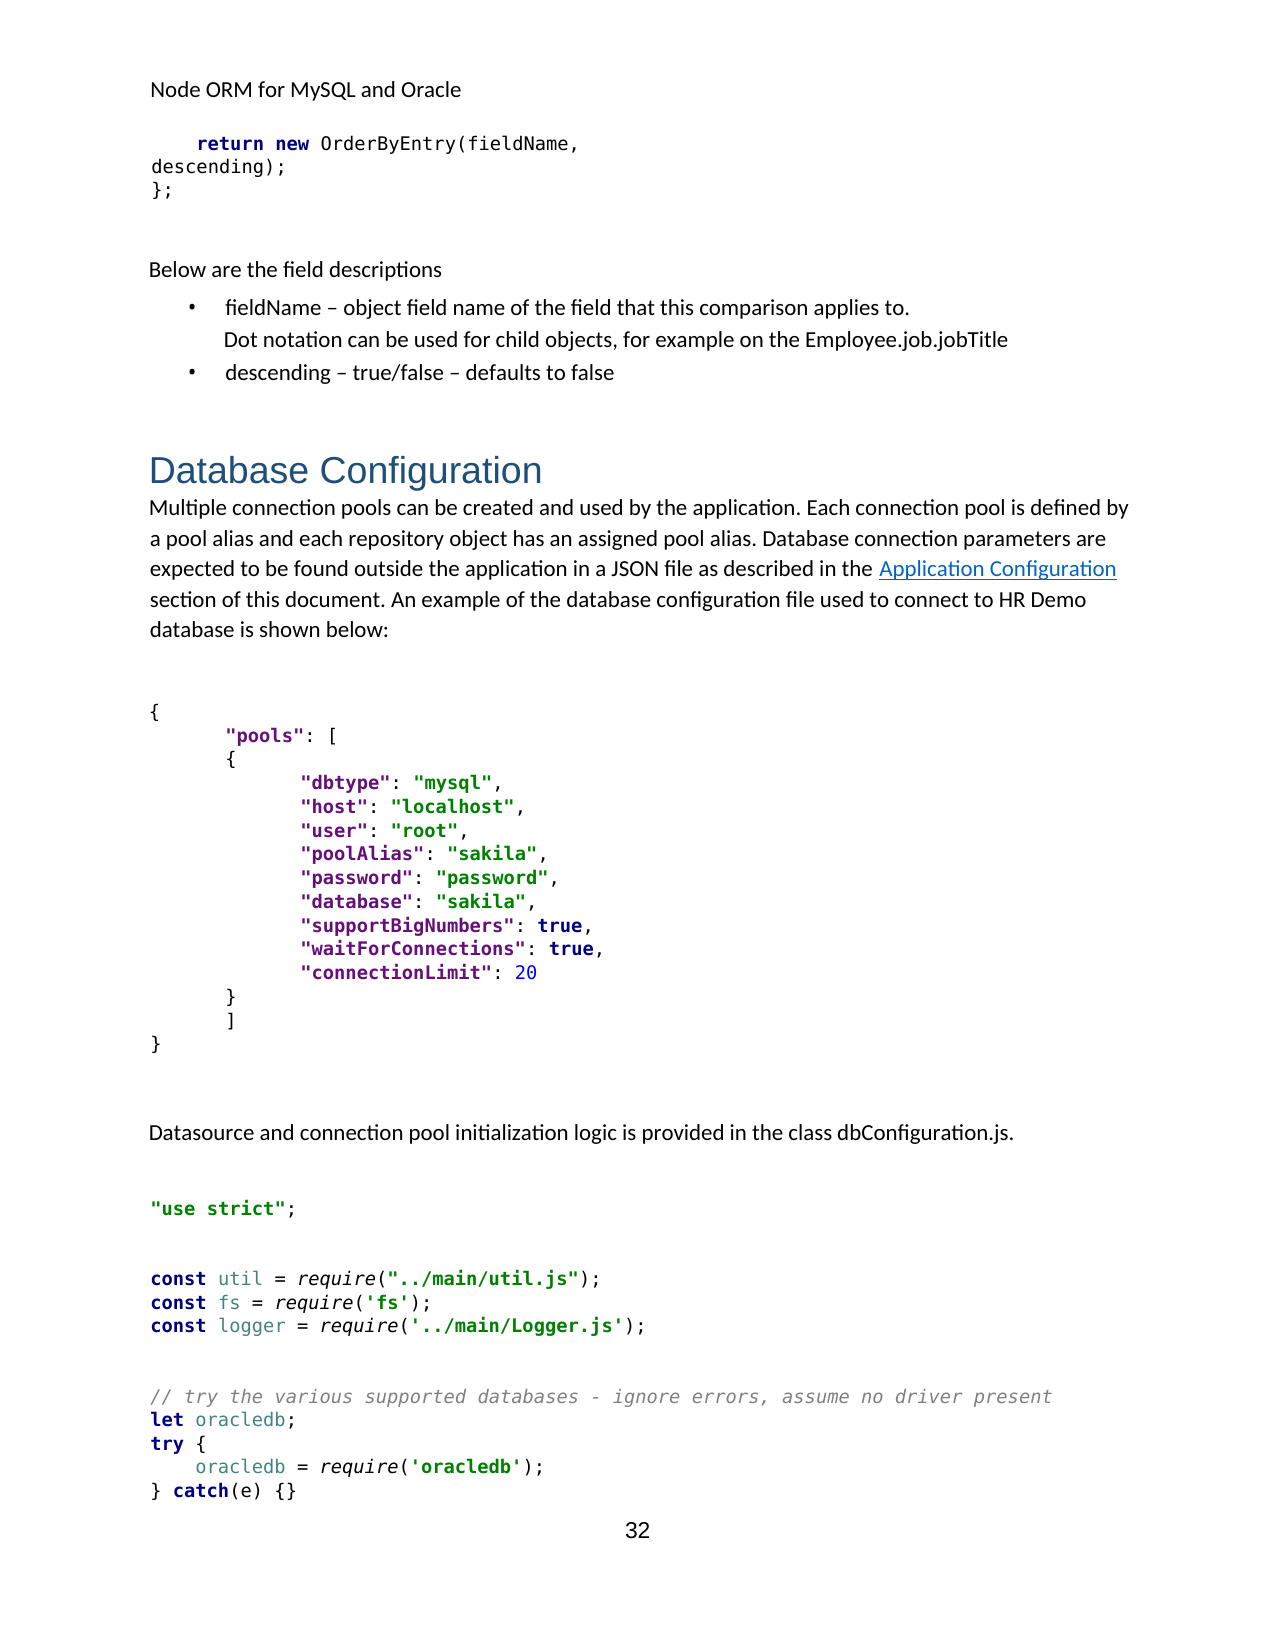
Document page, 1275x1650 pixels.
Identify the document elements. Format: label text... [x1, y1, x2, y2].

subtitle Database Configuration [148, 449, 1143, 492]
text Datasource and connection pool initialization logic is provided in the class dbConfiguration.js. [148, 1118, 1132, 1146]
text "use strict"; const util = require("../main/util.js"); const fs = require('fs'); const logger = require('../main/Logger.js'); // try the various supported databases - ignore errors, assume no driver present let oracledb; try { oracledb = require('oracledb'); } catch(e) {} [150, 1198, 1143, 1502]
text { "pools": [ { "dbtype": "mysql", "host": "localhost", "user": "root", "poolAlias": "sakila", "password": "password", "database": "sakila", "supportBigNumbers": true, "waitForConnections": true, "connectionLimit": 20 } ] } [149, 701, 1131, 1076]
text Below are the field descriptions [148, 256, 1132, 284]
text Dot notation can be used for child objects, for example on the Employee.job.jobTitle [188, 325, 1103, 353]
text • fieldName – object field name of the field that this comparison applies to. [188, 291, 1103, 322]
text • descending – true/false – defaults to false [188, 356, 1103, 387]
text return new OrderByEntry(fieldName, descending); }; [150, 133, 580, 227]
text Multiple connection pools can be created and used by the application. Each connection pool is defined by a pool alias and each repository object has an assigned pool alias. Database connection parameters are expected to be found outside the application in a JSON file as described in the Application Configuration section of this document. An example of the database configuration file used to connect to HR Demo database is shown below: [148, 493, 1132, 644]
